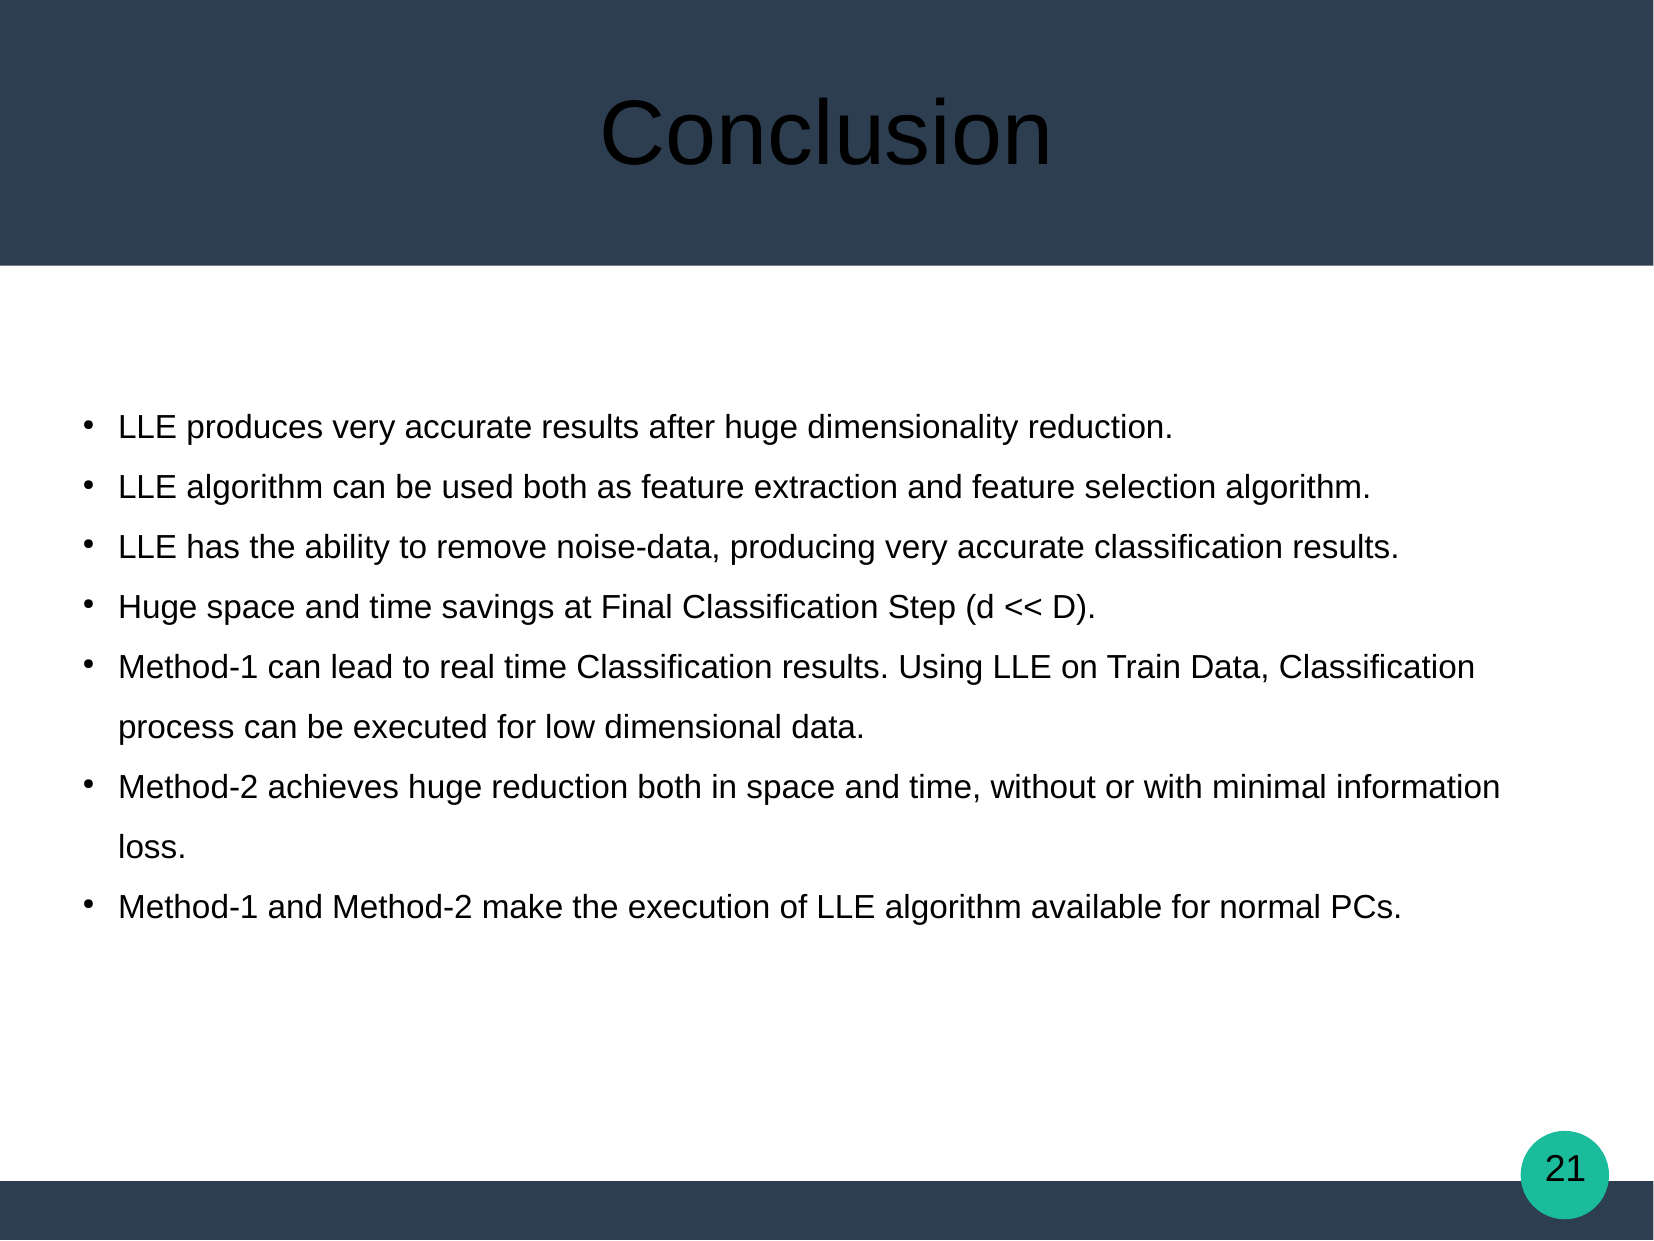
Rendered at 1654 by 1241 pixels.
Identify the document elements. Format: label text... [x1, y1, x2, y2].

text_box [1530, 1140, 1654, 1223]
text_box Conclusion [58, 49, 1595, 207]
text_box LLE produces very accurate results after huge dimensionality reduction. LLE algorithm can be used both as feature extraction and feature selection algorithm. LLE has the ability to remove noise-data, producing very accurate classification results. Huge space and time savings at Final Classification Step (d << D). Method-1 can lead to real time Classification results. Using LLE on Train Data, Classification process can be executed for low dimensional data. Method-2 achieves huge reduction both in space and time, without or with minimal information loss. Method-1 and Method-2 make the execution of LLE algorithm available for normal PCs. [82, 290, 1571, 1140]
